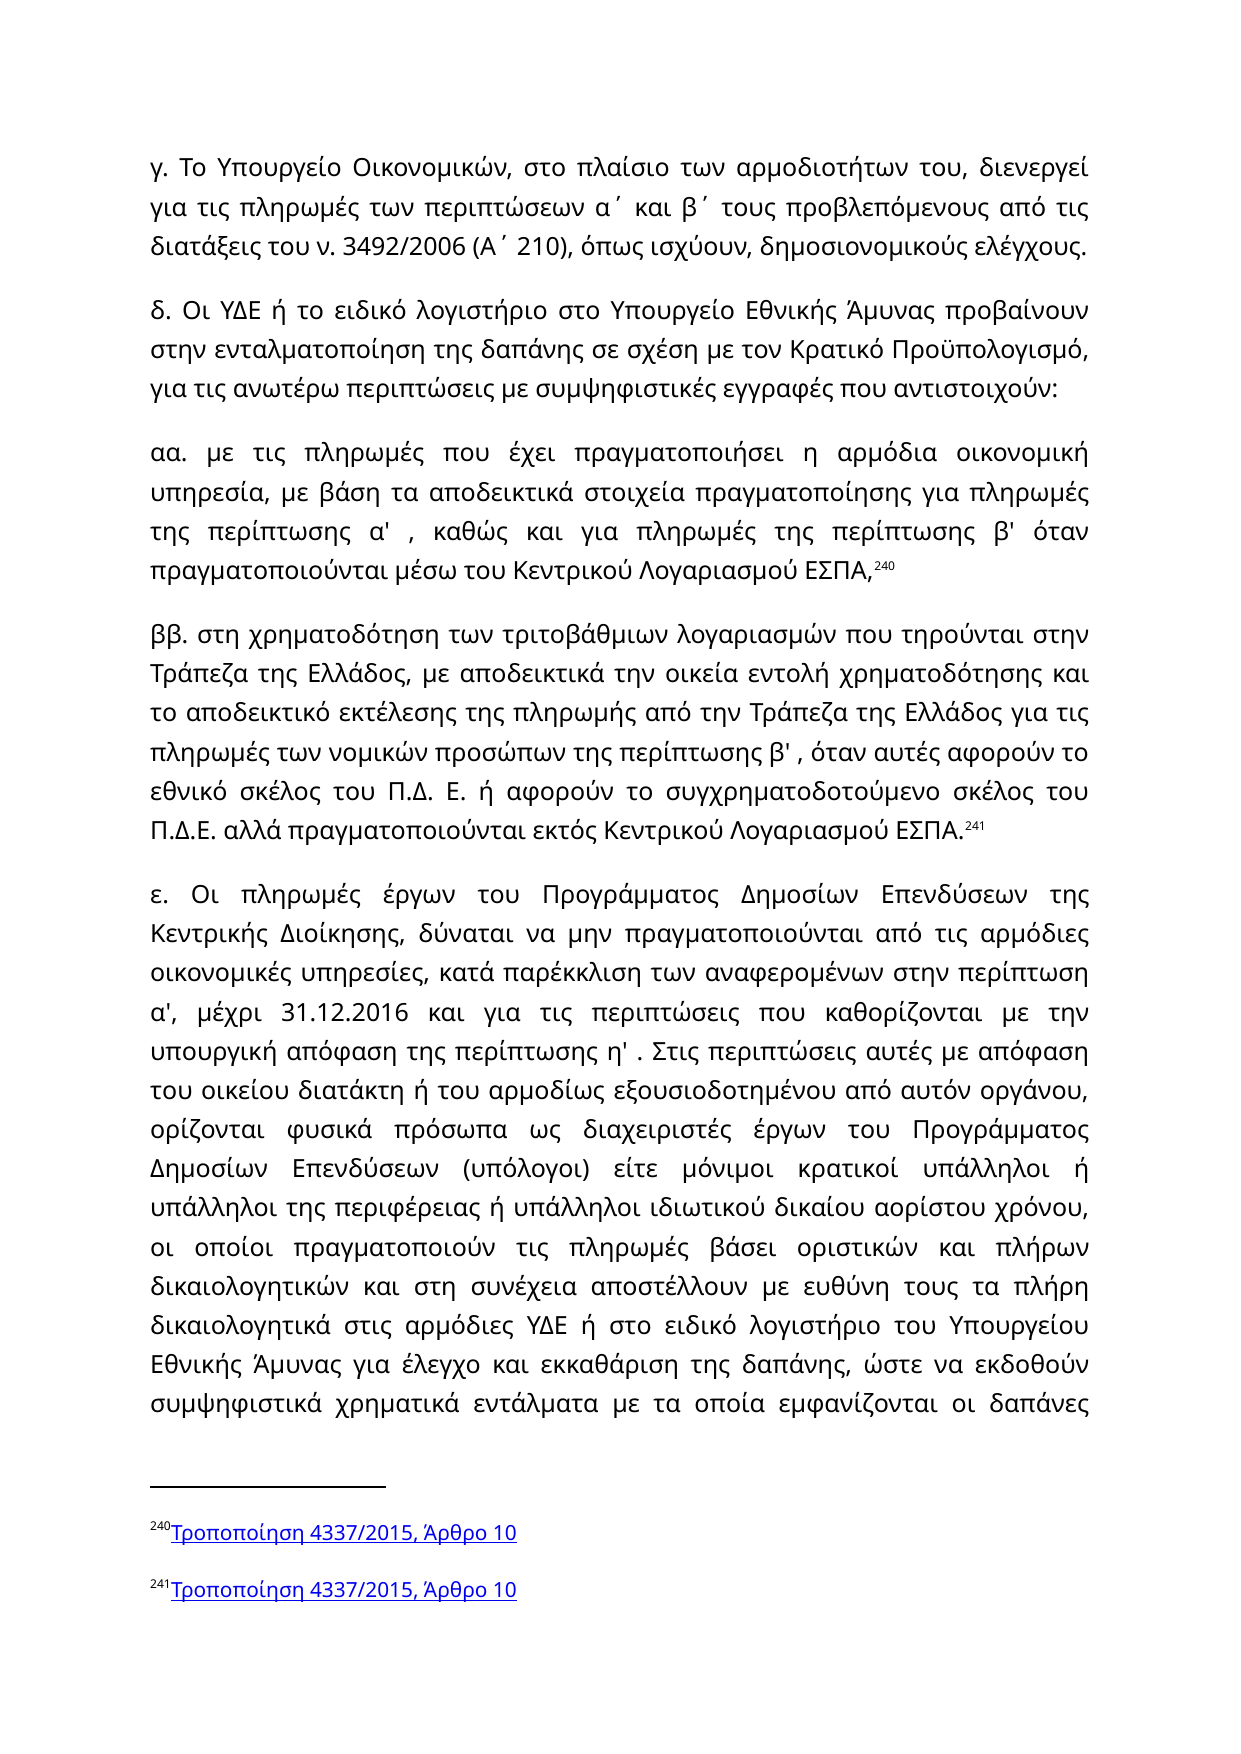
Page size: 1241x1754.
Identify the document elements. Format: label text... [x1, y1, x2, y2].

text αα. με τις πληρωμές που έχει πραγματοποιήσει η αρμόδια οικονομική υπηρεσία, με βάση τα αποδεικτικά στοιχεία πραγματοποίησης για πληρωμές της περίπτωσης α' , καθώς και για πληρωμές της περίπτωσης β' όταν πραγματοποιούνται μέσω του Κεντρικού Λογαριασμού ΕΣΠΑ, [150, 435, 1090, 587]
text γ. Το Υπουργείο Οικονομικών, στο πλαίσιο των αρμοδιοτήτων του, διενεργεί για τις πληρωμές των περιπτώσεων α΄ και β΄ τους προβλεπόμενους από τις διατάξεις του ν. 3492/2006 (Α΄ 210), όπως ισχύουν, δημοσιονομικούς ελέγχους. [150, 150, 1090, 262]
text Τροποποίηση 4337/2015, Άρθρο 10 [150, 1576, 1090, 1604]
text ε. Οι πληρωμές έργων του Προγράμματος Δημοσίων Επενδύσεων της Κεντρικής Διοίκησης, δύναται να μην πραγματοποιούνται από τις αρμόδιες οικονομικές υπηρεσίες, κατά παρέκκλιση των αναφερομένων στην περίπτωση α', μέχρι 31.12.2016 και για τις περιπτώσεις που καθορίζονται με την υπουργική απόφαση της περίπτωσης η' . Στις περιπτώσεις αυτές με απόφαση του οικείου διατάκτη ή του αρμοδίως εξουσιοδοτημένου από αυτόν οργάνου, ορίζονται φυσικά πρόσωπα ως διαχειριστές έργων του Προγράμματος Δημοσίων Επενδύσεων (υπόλογοι) είτε μόνιμοι κρατικοί υπάλληλοι ή υπάλληλοι της περιφέρειας ή υπάλληλοι ιδιωτικού δικαίου αορίστου χρόνου, οι οποίοι πραγματοποιούν τις πληρωμές βάσει οριστικών και πλήρων δικαιολογητικών και στη συνέχεια αποστέλλουν με ευθύνη τους τα πλήρη δικαιολογητικά στις αρμόδιες ΥΔΕ ή στο ειδικό λογιστήριο του Υπουργείου Εθνικής Άμυνας για έλεγχο και εκκαθάριση της δαπάνης, ώστε να εκδοθούν συμψηφιστικά χρηματικά εντάλματα με τα οποία εμφανίζονται οι δαπάνες [150, 877, 1090, 1420]
text Τροποποίηση 4337/2015, Άρθρο 10 [150, 1518, 1090, 1546]
text ββ. στη χρηματοδότηση των τριτοβάθμιων λογαριασμών που τηρούνται στην Τράπεζα της Ελλάδος, με αποδεικτικά την οικεία εντολή χρηματοδότησης και το αποδεικτικό εκτέλεσης της πληρωμής από την Τράπεζα της Ελλάδος για τις πληρωμές των νομικών προσώπων της περίπτωσης β' , όταν αυτές αφορούν το εθνικό σκέλος του Π.Δ. Ε. ή αφορούν το συγχρηματοδοτούμενο σκέλος του Π.Δ.Ε. αλλά πραγματοποιούνται εκτός Κεντρικού Λογαριασμού ΕΣΠΑ. [150, 617, 1090, 847]
text δ. Οι ΥΔΕ ή το ειδικό λογιστήριο στο Υπουργείο Εθνικής Άμυνας προβαίνουν στην ενταλματοποίηση της δαπάνης σε σχέση με τον Κρατικό Προϋπολογισμό, για τις ανωτέρω περιπτώσεις με συμψηφιστικές εγγραφές που αντιστοιχούν: [150, 292, 1090, 405]
